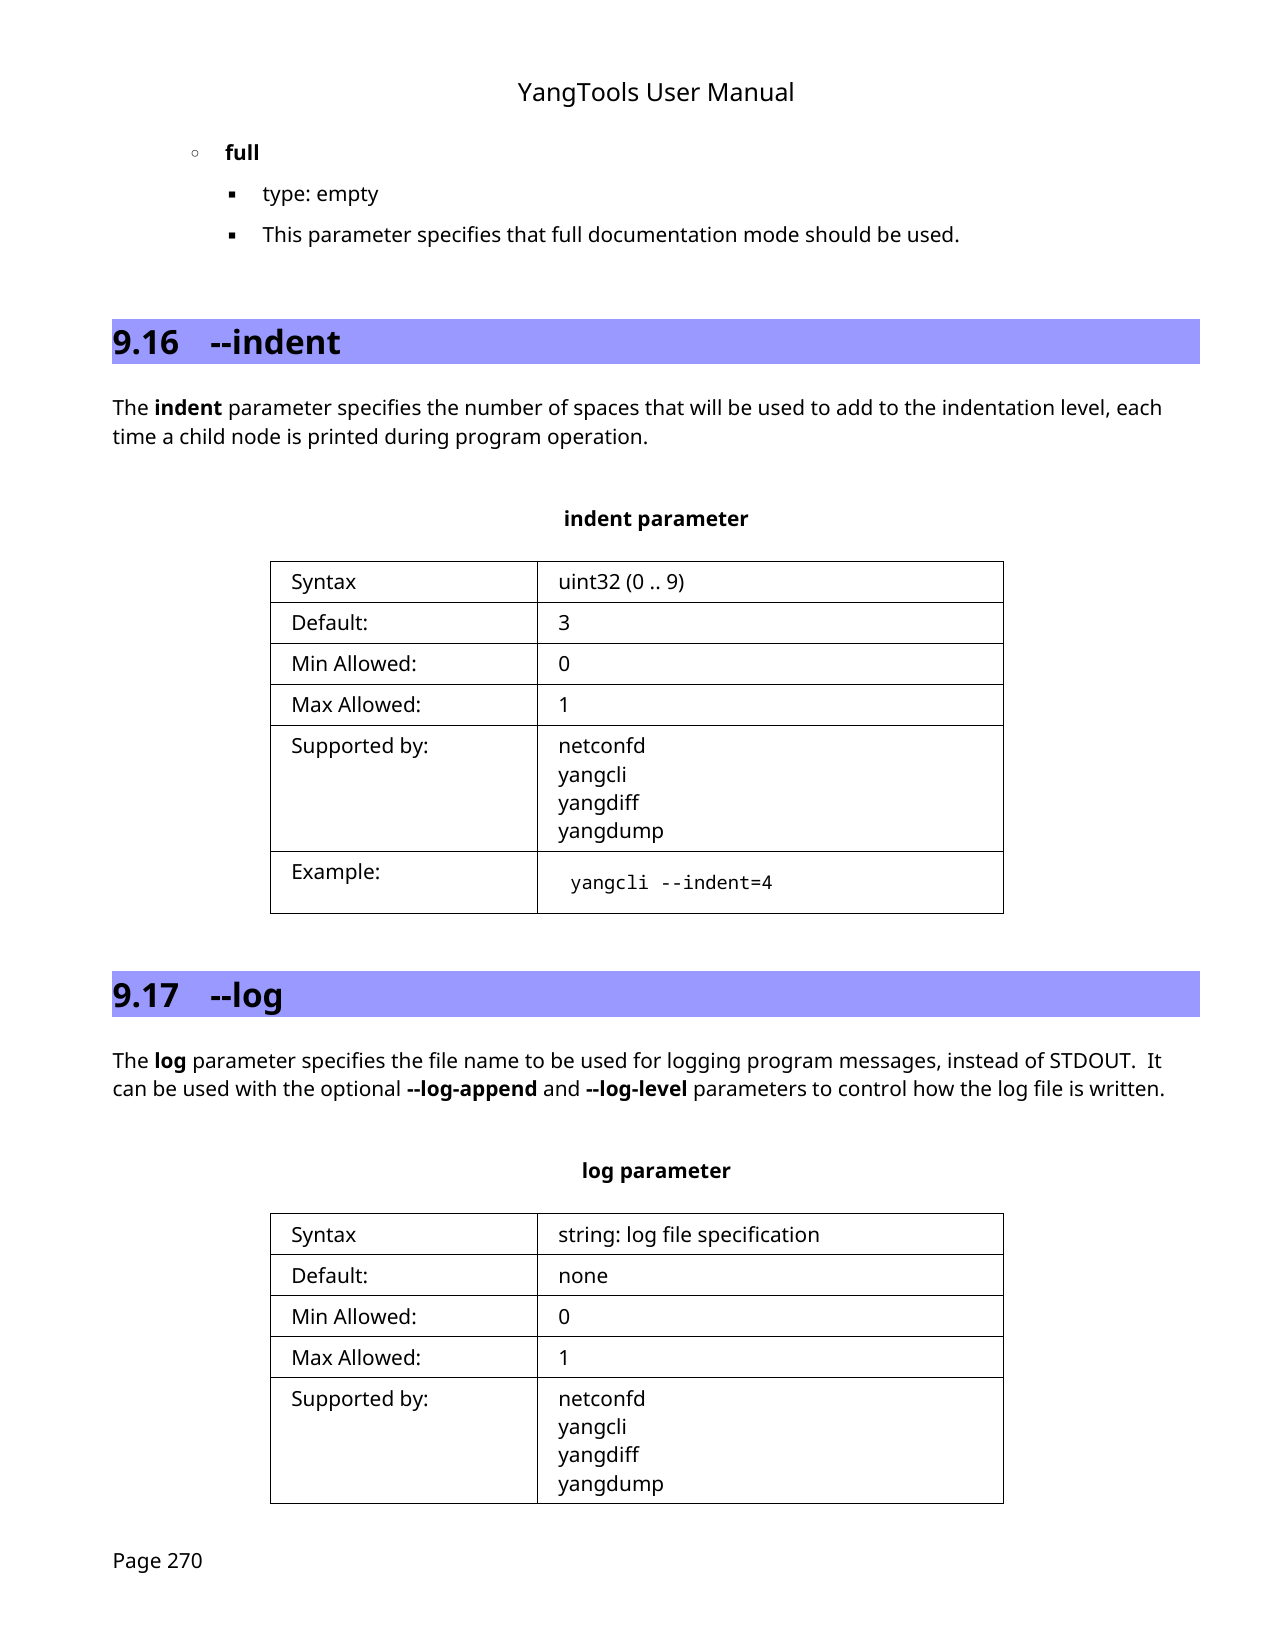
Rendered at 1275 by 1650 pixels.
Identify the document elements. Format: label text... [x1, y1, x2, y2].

table_cell Supported by: [271, 726, 537, 851]
list full [187, 138, 1200, 167]
table_cell yangcli --indent=4 [538, 852, 1003, 913]
table_cell 0 [538, 644, 1003, 683]
subtitle --indent [112, 319, 1200, 364]
table_cell Min Allowed: [271, 644, 537, 683]
table_cell 3 [538, 603, 1003, 643]
table_header string: log file specification [538, 1214, 1003, 1254]
list This parameter specifies that full documentation mode should be used. [225, 220, 1200, 249]
table_cell Max Allowed: [271, 685, 537, 724]
subtitle indent parameter [127, 504, 1185, 532]
table_cell Min Allowed: [271, 1296, 537, 1336]
subtitle log parameter [127, 1156, 1185, 1185]
table_cell Example: [271, 852, 537, 913]
table_cell Max Allowed: [271, 1337, 537, 1377]
table_cell netconfd yangcli yangdiff yangdump [538, 1378, 1003, 1503]
table_cell Default: [271, 1255, 537, 1295]
table_header Syntax [271, 562, 537, 602]
table_cell netconfd yangcli yangdiff yangdump [538, 726, 1003, 851]
table_cell Supported by: [271, 1378, 537, 1503]
table_cell 1 [538, 685, 1003, 724]
table_cell Default: [271, 603, 537, 643]
table_cell 0 [538, 1296, 1003, 1336]
text The log parameter specifies the file name to be used for logging program messages, instead of STDOUT. It can be used with the optional --log-append and --log-level parameters to control how the log file is written. [112, 1046, 1200, 1103]
text The indent parameter specifies the number of spaces that will be used to add to the indentation level, each time a child node is printed during program operation. [112, 393, 1200, 450]
subtitle --log [112, 971, 1200, 1017]
table_cell none [538, 1255, 1003, 1295]
table_header uint32 (0 .. 9) [538, 562, 1003, 602]
table_header Syntax [271, 1214, 537, 1254]
list type: empty [225, 179, 1200, 208]
table_cell 1 [538, 1337, 1003, 1377]
